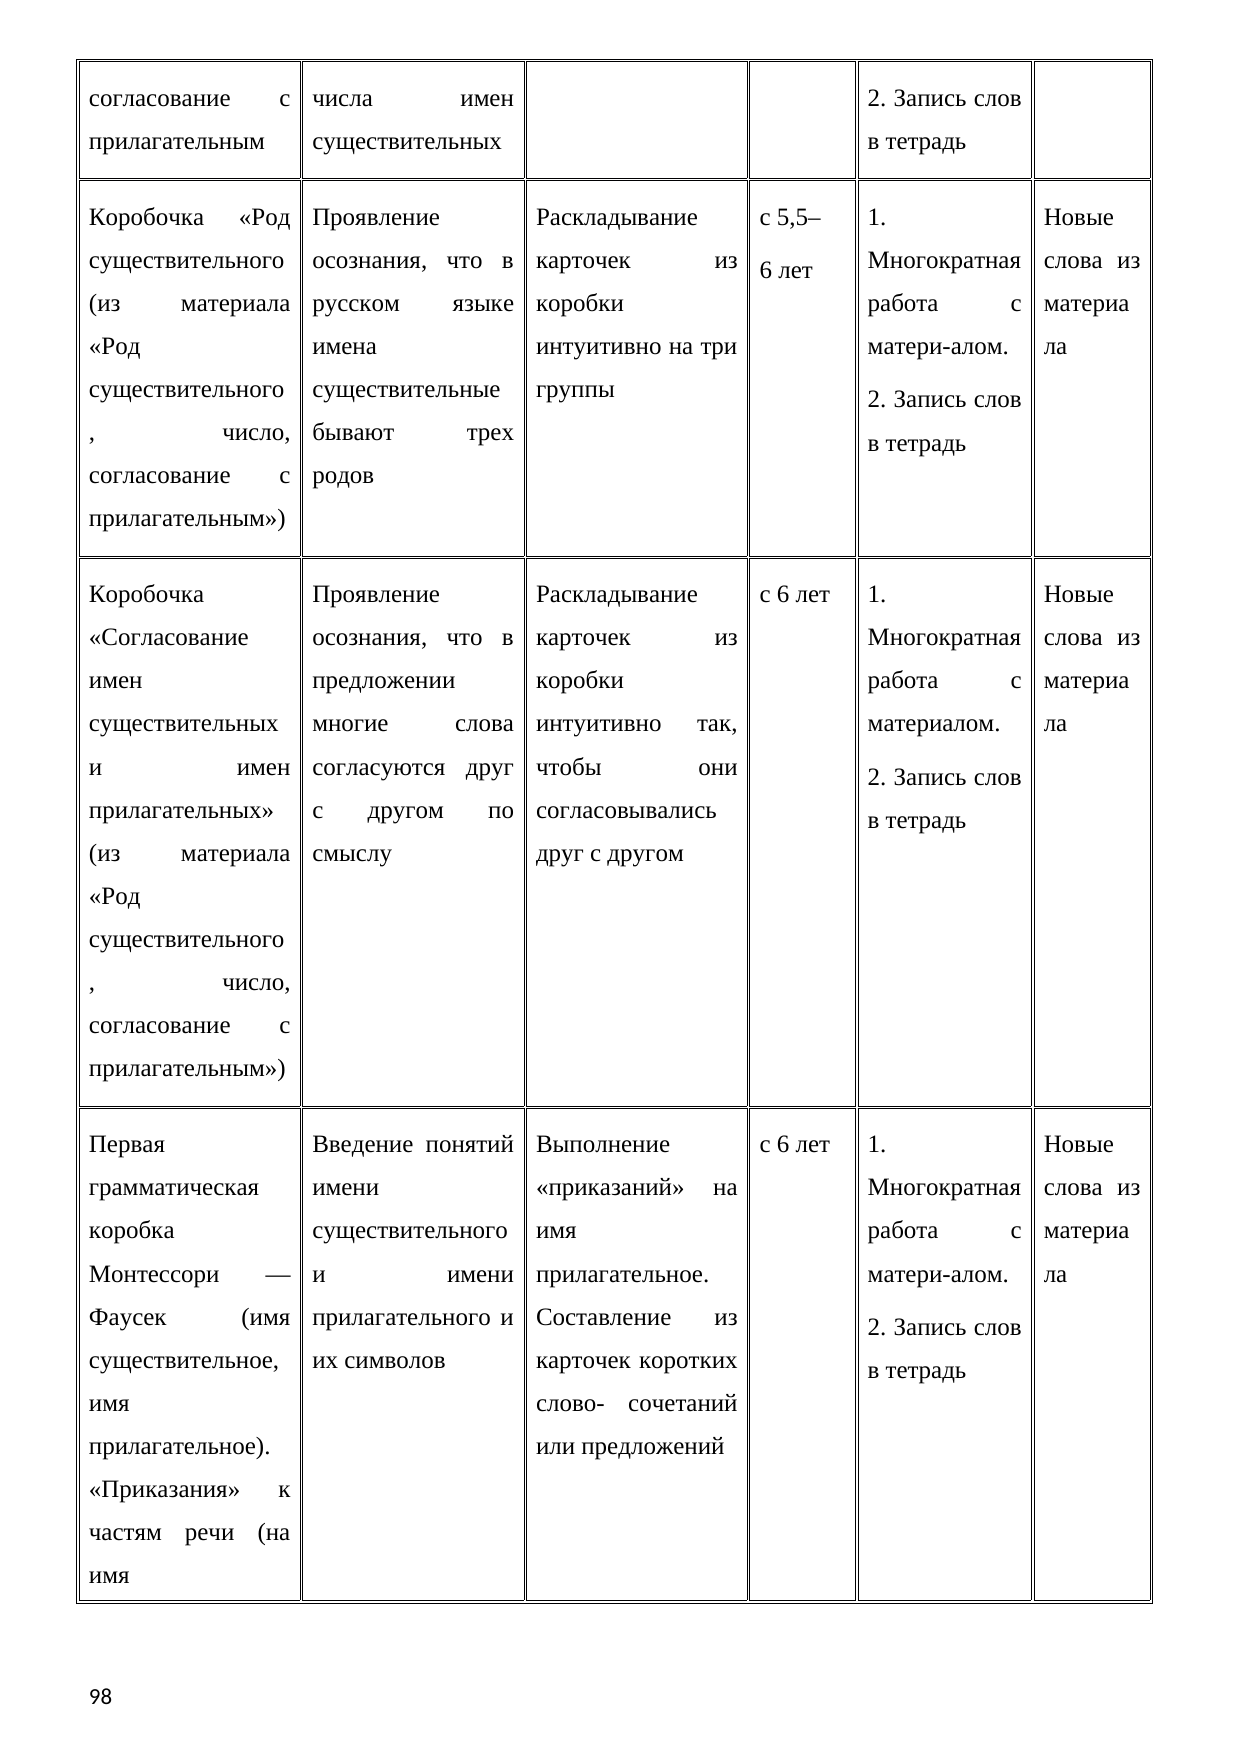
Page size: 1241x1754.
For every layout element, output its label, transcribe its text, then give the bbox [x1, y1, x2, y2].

table_cell согласование с прилагательным [80, 62, 300, 178]
table_cell Коробочка «Род существительного (из материала «Род существительного, число, согласование с прилагательным») [80, 181, 300, 556]
table_cell Проявление осознания, что в русском языке имена существительные бывают трех родов [303, 181, 524, 556]
table_cell с 6 лет [750, 1109, 855, 1600]
table_cell с 6 лет [750, 559, 855, 1106]
table_cell [527, 62, 747, 178]
table_cell Первая грамматическая коробка Монтессори — Фаусек (имя существительное, имя прилагательное). «Приказания» к частям речи (на имя [80, 1109, 300, 1600]
table_cell Новые слова из материала [1035, 1109, 1150, 1600]
table_cell Новые слова из материала [1035, 181, 1150, 556]
table_cell 1. Многократная работа с матери-алом. 2. Запись слов в тетрадь [859, 181, 1031, 556]
table_cell Выполнение «приказаний» на имя прилагательное. Составление из карточек коротких слово- сочетаний или предложений [527, 1109, 747, 1600]
table_cell [750, 62, 855, 178]
table_cell Введение понятий имени существительного и имени прилагательного и их символов [303, 1109, 524, 1600]
table_cell числа имен существительных [303, 62, 524, 178]
table_cell Новые слова из материала [1035, 559, 1150, 1106]
table_cell Раскладывание карточек из коробки интуитивно на три группы [527, 181, 747, 556]
table_cell Коробочка «Согласование имен существительных и имен прилагательных» (из материала «Род существительного, число, согласование с прилагательным») [80, 559, 300, 1106]
table_cell Проявление осознания, что в предложении многие слова согласуются друг с другом по смыслу [303, 559, 524, 1106]
table_cell 1. Многократная работа с материалом. 2. Запись слов в тетрадь [859, 559, 1031, 1106]
table_cell 2. Запись слов в тетрадь [859, 62, 1031, 178]
table_cell Раскладывание карточек из коробки интуитивно так, чтобы они согласовывались друг с другом [527, 559, 747, 1106]
table_cell 1. Многократная работа с матери-алом. 2. Запись слов в тетрадь [859, 1109, 1031, 1600]
table_cell с 5,5– 6 лет [750, 181, 855, 556]
table_cell [1035, 62, 1150, 178]
